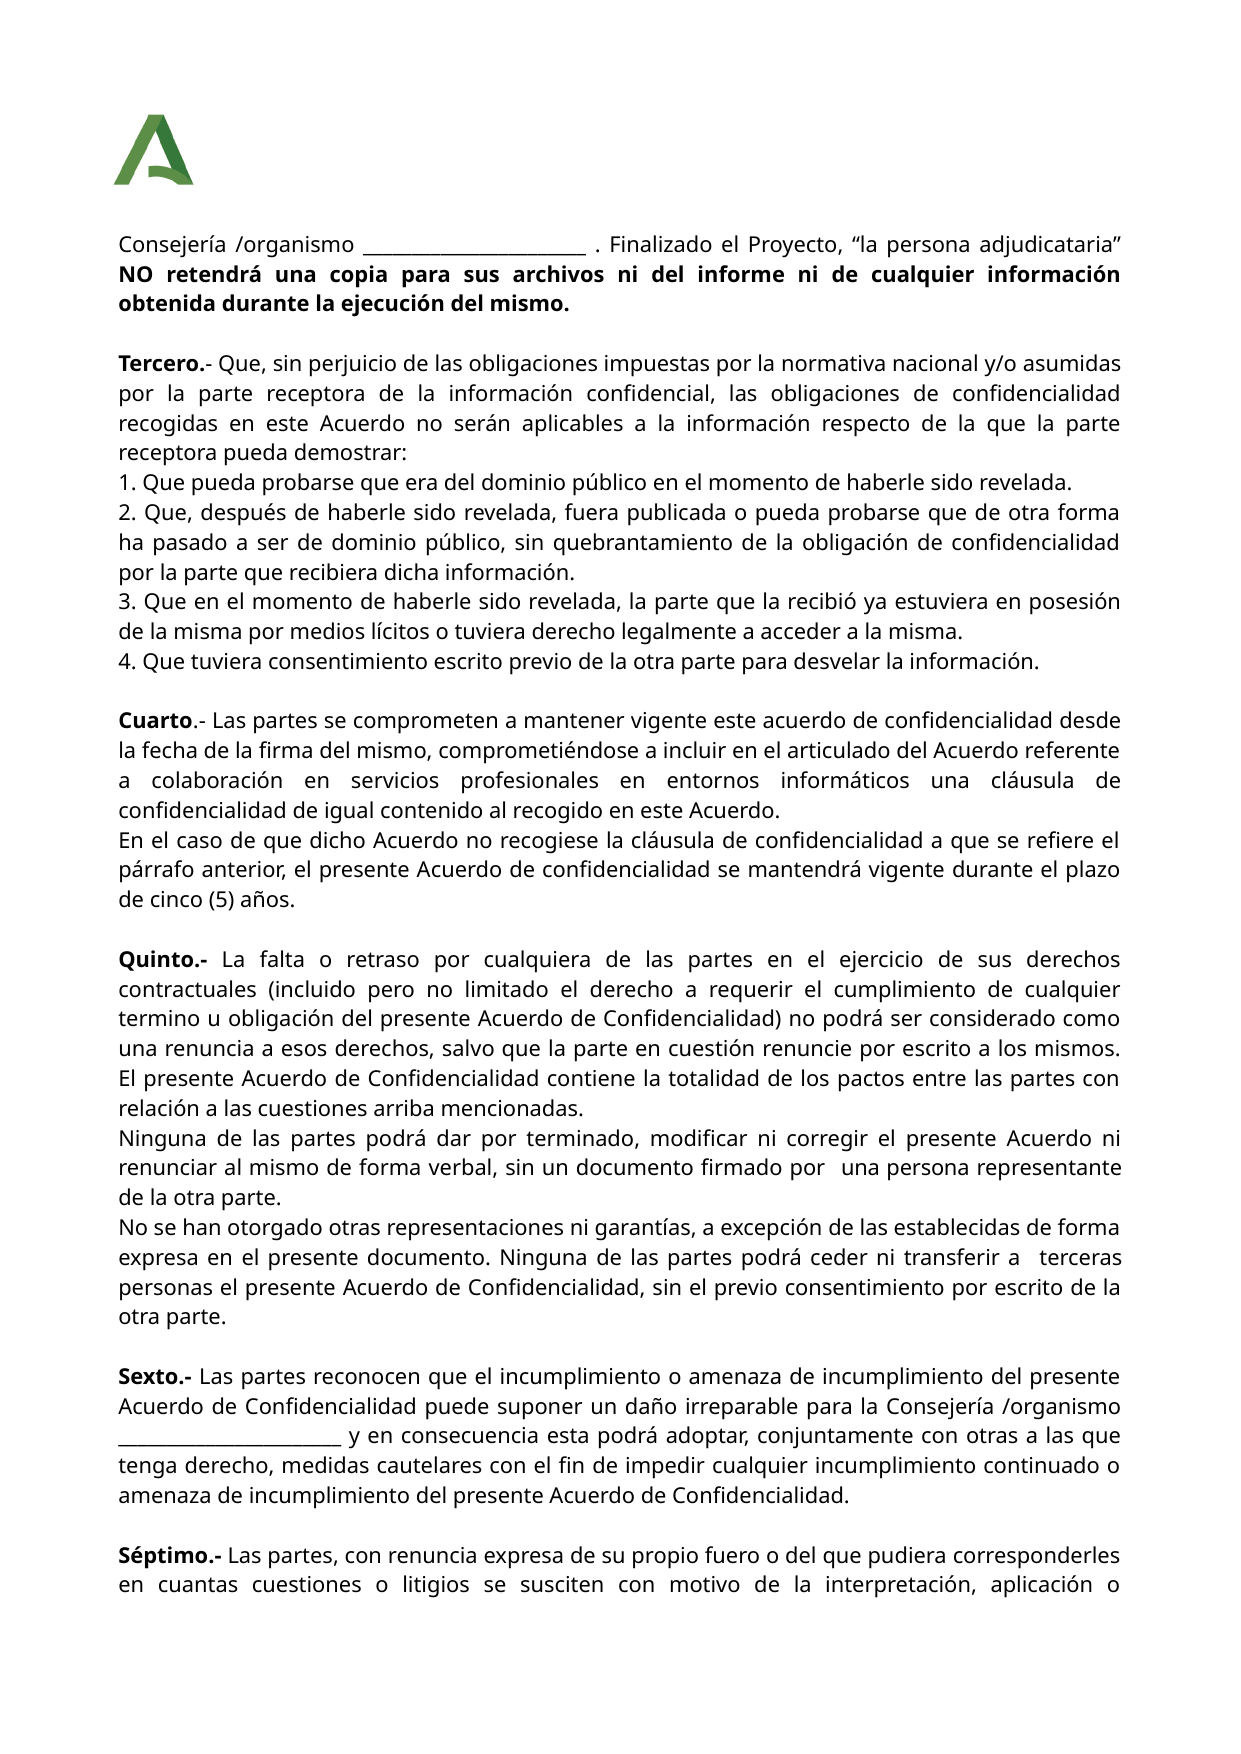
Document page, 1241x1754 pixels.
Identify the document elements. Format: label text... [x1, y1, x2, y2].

picture [109, 110, 198, 189]
text Cuarto.- Las partes se comprometen a mantener vigente este acuerdo de confidencialidad desde la fecha de la firma del mismo, comprometiéndose a incluir en el articulado del Acuerdo referente a colaboración en servicios profesionales en entornos informáticos una cláusula de confidencialidad de igual contenido al recogido en este Acuerdo. [118, 706, 1122, 825]
text 3. Que en el momento de haberle sido revelada, la parte que la recibió ya estuviera en posesión de la misma por medios lícitos o tuviera derecho legalmente a acceder a la misma. [118, 586, 1122, 646]
text No se han otorgado otras representaciones ni garantías, a excepción de las establecidas de forma expresa en el presente documento. Ninguna de las partes podrá ceder ni transferir a terceras personas el presente Acuerdo de Confidencialidad, sin el previo consentimiento por escrito de la otra parte. [118, 1212, 1122, 1331]
text Quinto.- La falta o retraso por cualquiera de las partes en el ejercicio de sus derechos contractuales (incluido pero no limitado el derecho a requerir el cumplimiento de cualquier termino u obligación del presente Acuerdo de Confidencialidad) no podrá ser considerado como una renuncia a esos derechos, salvo que la parte en cuestión renuncie por escrito a los mismos. El presente Acuerdo de Confidencialidad contiene la totalidad de los pactos entre las partes con relación a las cuestiones arriba mencionadas. [118, 944, 1122, 1123]
text Sexto.- Las partes reconocen que el incumplimiento o amenaza de incumplimiento del presente Acuerdo de Confidencialidad puede suponer un daño irreparable para la Consejería /organismo _______________________ y en consecuencia esta podrá adoptar, conjuntamente con otras a las que tenga derecho, medidas cautelares con el fin de impedir cualquier incumplimiento continuado o amenaza de incumplimiento del presente Acuerdo de Confidencialidad. [118, 1361, 1122, 1510]
text Ninguna de las partes podrá dar por terminado, modificar ni corregir el presente Acuerdo ni renunciar al mismo de forma verbal, sin un documento firmado por una persona representante de la otra parte. [118, 1123, 1122, 1212]
text 1. Que pueda probarse que era del dominio público en el momento de haberle sido revelada. [118, 467, 1122, 497]
text 4. Que tuviera consentimiento escrito previo de la otra parte para desvelar la información. [118, 646, 1122, 676]
text Tercero.- Que, sin perjuicio de las obligaciones impuestas por la normativa nacional y/o asumidas por la parte receptora de la información confidencial, las obligaciones de confidencialidad recogidas en este Acuerdo no serán aplicables a la información respecto de la que la parte receptora pueda demostrar: [118, 348, 1122, 467]
text Séptimo.- Las partes, con renuncia expresa de su propio fuero o del que pudiera corresponderles en cuantas cuestiones o litigios se susciten con motivo de la interpretación, aplicación o [118, 1540, 1122, 1599]
text 2. Que, después de haberle sido revelada, fuera publicada o pueda probarse que de otra forma ha pasado a ser de dominio público, sin quebrantamiento de la obligación de confidencialidad por la parte que recibiera dicha información. [118, 497, 1122, 586]
text Consejería /organismo _______________________ . Finalizado el Proyecto, “la persona adjudicataria” NO retendrá una copia para sus archivos ni del informe ni de cualquier información obtenida durante la ejecución del mismo. [118, 229, 1122, 318]
text En el caso de que dicho Acuerdo no recogiese la cláusula de confidencialidad a que se refiere el párrafo anterior, el presente Acuerdo de confidencialidad se mantendrá vigente durante el plazo de cinco (5) años. [118, 825, 1122, 914]
